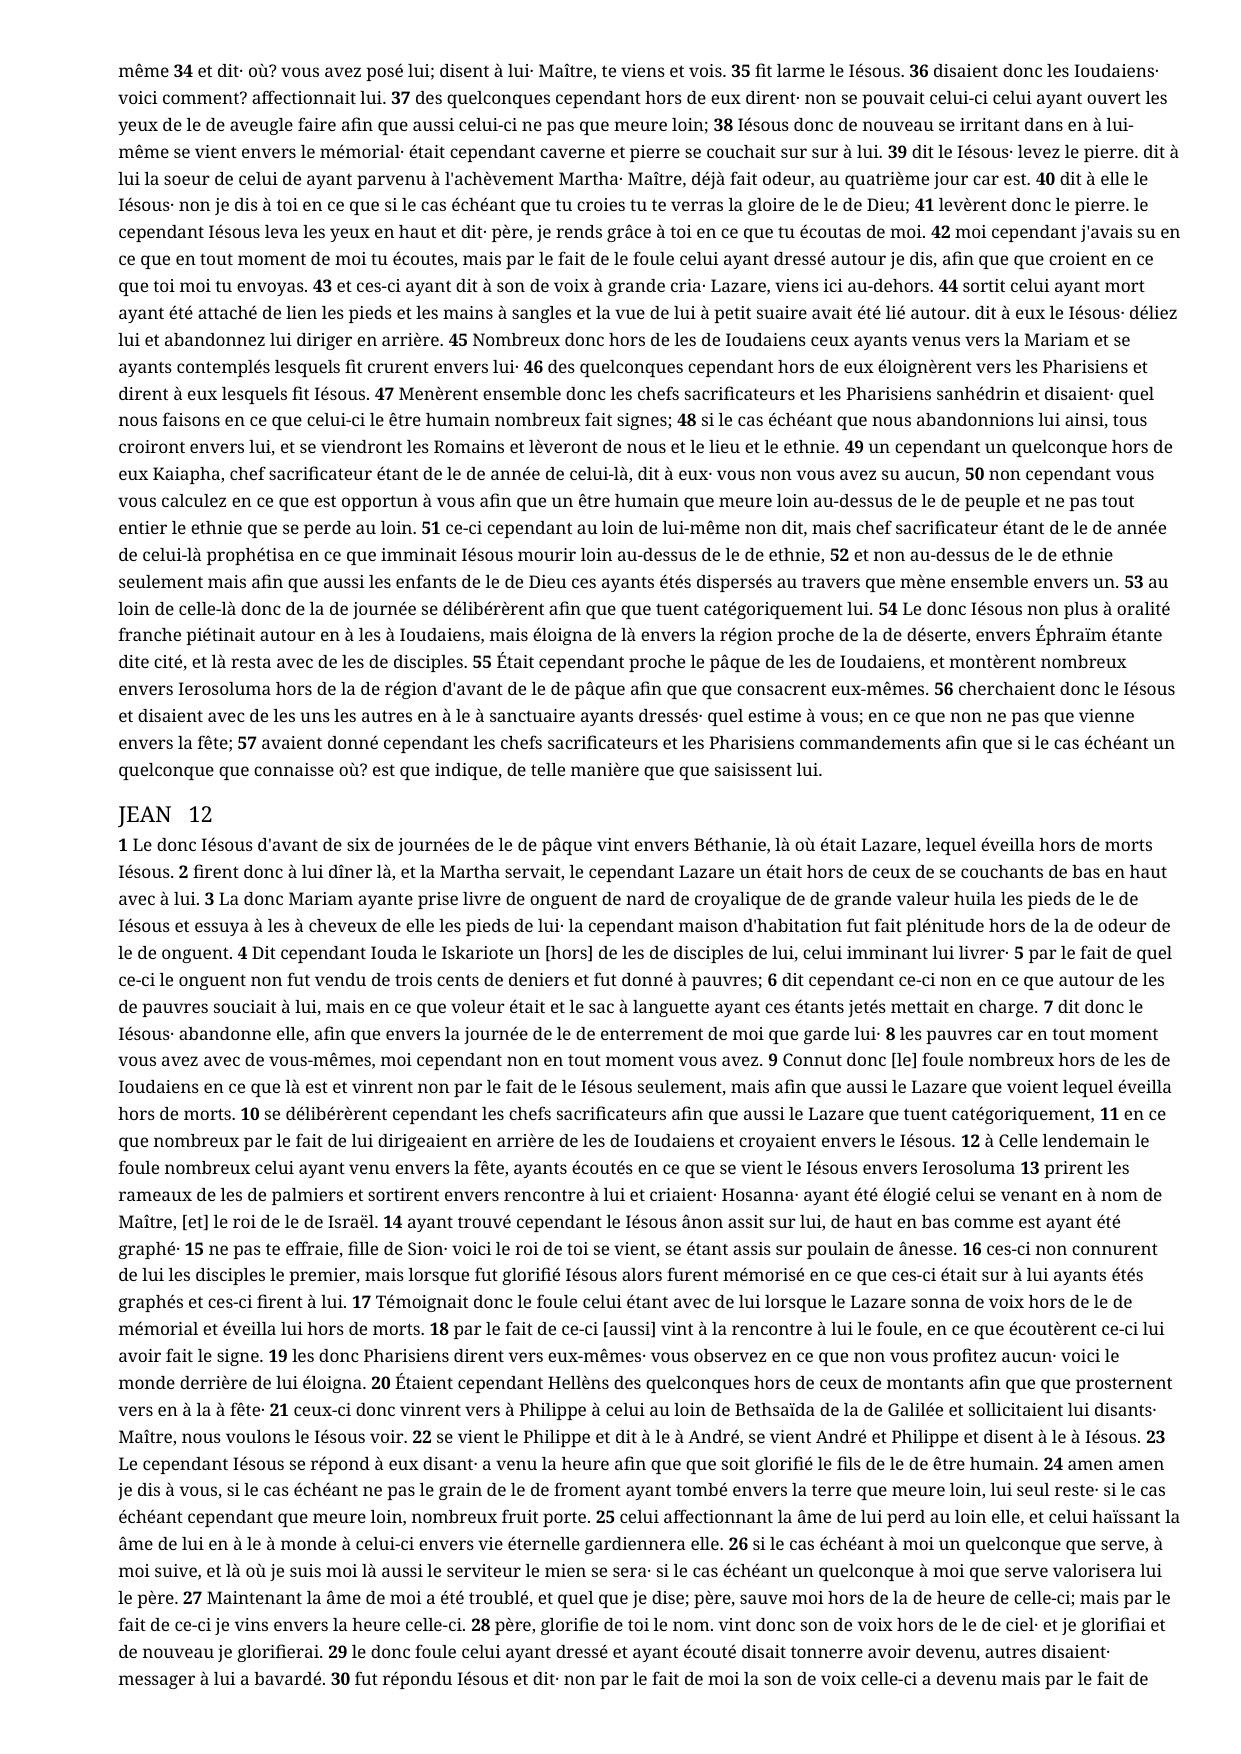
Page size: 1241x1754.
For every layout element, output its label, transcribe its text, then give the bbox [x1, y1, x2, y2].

text 1 Le donc Iésous d'avant de six de journées de le de pâque vint envers Béthanie, là où était Lazare, lequel éveilla hors de morts Iésous. 2 firent donc à lui dîner là, et la Martha servait, le cependant Lazare un était hors de ceux de se couchants de bas en haut avec à lui. 3 La donc Mariam ayante prise livre de onguent de nard de croyalique de de grande valeur huila les pieds de le de Iésous et essuya à les à cheveux de elle les pieds de lui· la cependant maison d'habitation fut fait plénitude hors de la de odeur de le de onguent. 4 Dit cependant Iouda le Iskariote un [hors] de les de disciples de lui, celui imminant lui livrer· 5 par le fait de quel ce-ci le onguent non fut vendu de trois cents de deniers et fut donné à pauvres; 6 dit cependant ce-ci non en ce que autour de les de pauvres souciait à lui, mais en ce que voleur était et le sac à languette ayant ces étants jetés mettait en charge. 7 dit donc le Iésous· abandonne elle, afin que envers la journée de le de enterrement de moi que garde lui· 8 les pauvres car en tout moment vous avez avec de vous-mêmes, moi cependant non en tout moment vous avez. 9 Connut donc [le] foule nombreux hors de les de Ioudaiens en ce que là est et vinrent non par le fait de le Iésous seulement, mais afin que aussi le Lazare que voient lequel éveilla hors de morts. 10 se délibérèrent cependant les chefs sacrificateurs afin que aussi le Lazare que tuent catégoriquement, 11 en ce que nombreux par le fait de lui dirigeaient en arrière de les de Ioudaiens et croyaient envers le Iésous. 12 à Celle lendemain le foule nombreux celui ayant venu envers la fête, ayants écoutés en ce que se vient le Iésous envers Ierosoluma 13 prirent les rameaux de les de palmiers et sortirent envers rencontre à lui et criaient· Hosanna· ayant été élogié celui se venant en à nom de Maître, [et] le roi de le de Israël. 14 ayant trouvé cependant le Iésous ânon assit sur lui, de haut en bas comme est ayant été graphé· 15 ne pas te effraie, fille de Sion· voici le roi de toi se vient, se étant assis sur poulain de ânesse. 16 ces-ci non connurent de lui les disciples le premier, mais lorsque fut glorifié Iésous alors furent mémorisé en ce que ces-ci était sur à lui ayants étés graphés et ces-ci firent à lui. 17 Témoignait donc le foule celui étant avec de lui lorsque le Lazare sonna de voix hors de le de mémorial et éveilla lui hors de morts. 18 par le fait de ce-ci [aussi] vint à la rencontre à lui le foule, en ce que écoutèrent ce-ci lui avoir fait le signe. 19 les donc Pharisiens dirent vers eux-mêmes· vous observez en ce que non vous profitez aucun· voici le monde derrière de lui éloigna. 20 Étaient cependant Hellèns des quelconques hors de ceux de montants afin que que prosternent vers en à la à fête· 21 ceux-ci donc vinrent vers à Philippe à celui au loin de Bethsaïda de la de Galilée et sollicitaient lui disants· Maître, nous voulons le Iésous voir. 22 se vient le Philippe et dit à le à André, se vient André et Philippe et disent à le à Iésous. 23 Le cependant Iésous se répond à eux disant· a venu la heure afin que que soit glorifié le fils de le de être humain. 24 amen amen je dis à vous, si le cas échéant ne pas le grain de le de froment ayant tombé envers la terre que meure loin, lui seul reste· si le cas échéant cependant que meure loin, nombreux fruit porte. 25 celui affectionnant la âme de lui perd au loin elle, et celui haïssant la âme de lui en à le à monde à celui-ci envers vie éternelle gardiennera elle. 26 si le cas échéant à moi un quelconque que serve, à moi suive, et là où je suis moi là aussi le serviteur le mien se sera· si le cas échéant un quelconque à moi que serve valorisera lui le père. 27 Maintenant la âme de moi a été troublé, et quel que je dise; père, sauve moi hors de la de heure de celle-ci; mais par le fait de ce-ci je vins envers la heure celle-ci. 28 père, glorifie de toi le nom. vint donc son de voix hors de le de ciel· et je glorifiai et de nouveau je glorifierai. 29 le donc foule celui ayant dressé et ayant écouté disait tonnerre avoir devenu, autres disaient· messager à lui a bavardé. 30 fut répondu Iésous et dit· non par le fait de moi la son de voix celle-ci a devenu mais par le fait de [118, 833, 1181, 1690]
text même 34 et dit· où? vous avez posé lui; disent à lui· Maître, te viens et vois. 35 fit larme le Iésous. 36 disaient donc les Ioudaiens· voici comment? affectionnait lui. 37 des quelconques cependant hors de eux dirent· non se pouvait celui-ci celui ayant ouvert les yeux de le de aveugle faire afin que aussi celui-ci ne pas que meure loin; 38 Iésous donc de nouveau se irritant dans en à lui-même se vient envers le mémorial· était cependant caverne et pierre se couchait sur sur à lui. 39 dit le Iésous· levez le pierre. dit à lui la soeur de celui de ayant parvenu à l'achèvement Martha· Maître, déjà fait odeur, au quatrième jour car est. 40 dit à elle le Iésous· non je dis à toi en ce que si le cas échéant que tu croies tu te verras la gloire de le de Dieu; 41 levèrent donc le pierre. le cependant Iésous leva les yeux en haut et dit· père, je rends grâce à toi en ce que tu écoutas de moi. 42 moi cependant j'avais su en ce que en tout moment de moi tu écoutes, mais par le fait de le foule celui ayant dressé autour je dis, afin que que croient en ce que toi moi tu envoyas. 43 et ces-ci ayant dit à son de voix à grande cria· Lazare, viens ici au-dehors. 44 sortit celui ayant mort ayant été attaché de lien les pieds et les mains à sangles et la vue de lui à petit suaire avait été lié autour. dit à eux le Iésous· déliez lui et abandonnez lui diriger en arrière. 45 Nombreux donc hors de les de Ioudaiens ceux ayants venus vers la Mariam et se ayants contemplés lesquels fit crurent envers lui· 46 des quelconques cependant hors de eux éloignèrent vers les Pharisiens et dirent à eux lesquels fit Iésous. 47 Menèrent ensemble donc les chefs sacrificateurs et les Pharisiens sanhédrin et disaient· quel nous faisons en ce que celui-ci le être humain nombreux fait signes; 48 si le cas échéant que nous abandonnions lui ainsi, tous croiront envers lui, et se viendront les Romains et lèveront de nous et le lieu et le ethnie. 49 un cependant un quelconque hors de eux Kaiapha, chef sacrificateur étant de le de année de celui-là, dit à eux· vous non vous avez su aucun, 50 non cependant vous vous calculez en ce que est opportun à vous afin que un être humain que meure loin au-dessus de le de peuple et ne pas tout entier le ethnie que se perde au loin. 51 ce-ci cependant au loin de lui-même non dit, mais chef sacrificateur étant de le de année de celui-là prophétisa en ce que imminait Iésous mourir loin au-dessus de le de ethnie, 52 et non au-dessus de le de ethnie seulement mais afin que aussi les enfants de le de Dieu ces ayants étés dispersés au travers que mène ensemble envers un. 53 au loin de celle-là donc de la de journée se délibérèrent afin que que tuent catégoriquement lui. 54 Le donc Iésous non plus à oralité franche piétinait autour en à les à Ioudaiens, mais éloigna de là envers la région proche de la de déserte, envers Éphraïm étante dite cité, et là resta avec de les de disciples. 55 Était cependant proche le pâque de les de Ioudaiens, et montèrent nombreux envers Ierosoluma hors de la de région d'avant de le de pâque afin que que consacrent eux-mêmes. 56 cherchaient donc le Iésous et disaient avec de les uns les autres en à le à sanctuaire ayants dressés· quel estime à vous; en ce que non ne pas que vienne envers la fête; 57 avaient donné cependant les chefs sacrificateurs et les Pharisiens commandements afin que si le cas échéant un quelconque que connaisse où? est que indique, de telle manière que que saisissent lui. [118, 59, 1181, 781]
text JEAN 12 [118, 799, 1181, 829]
